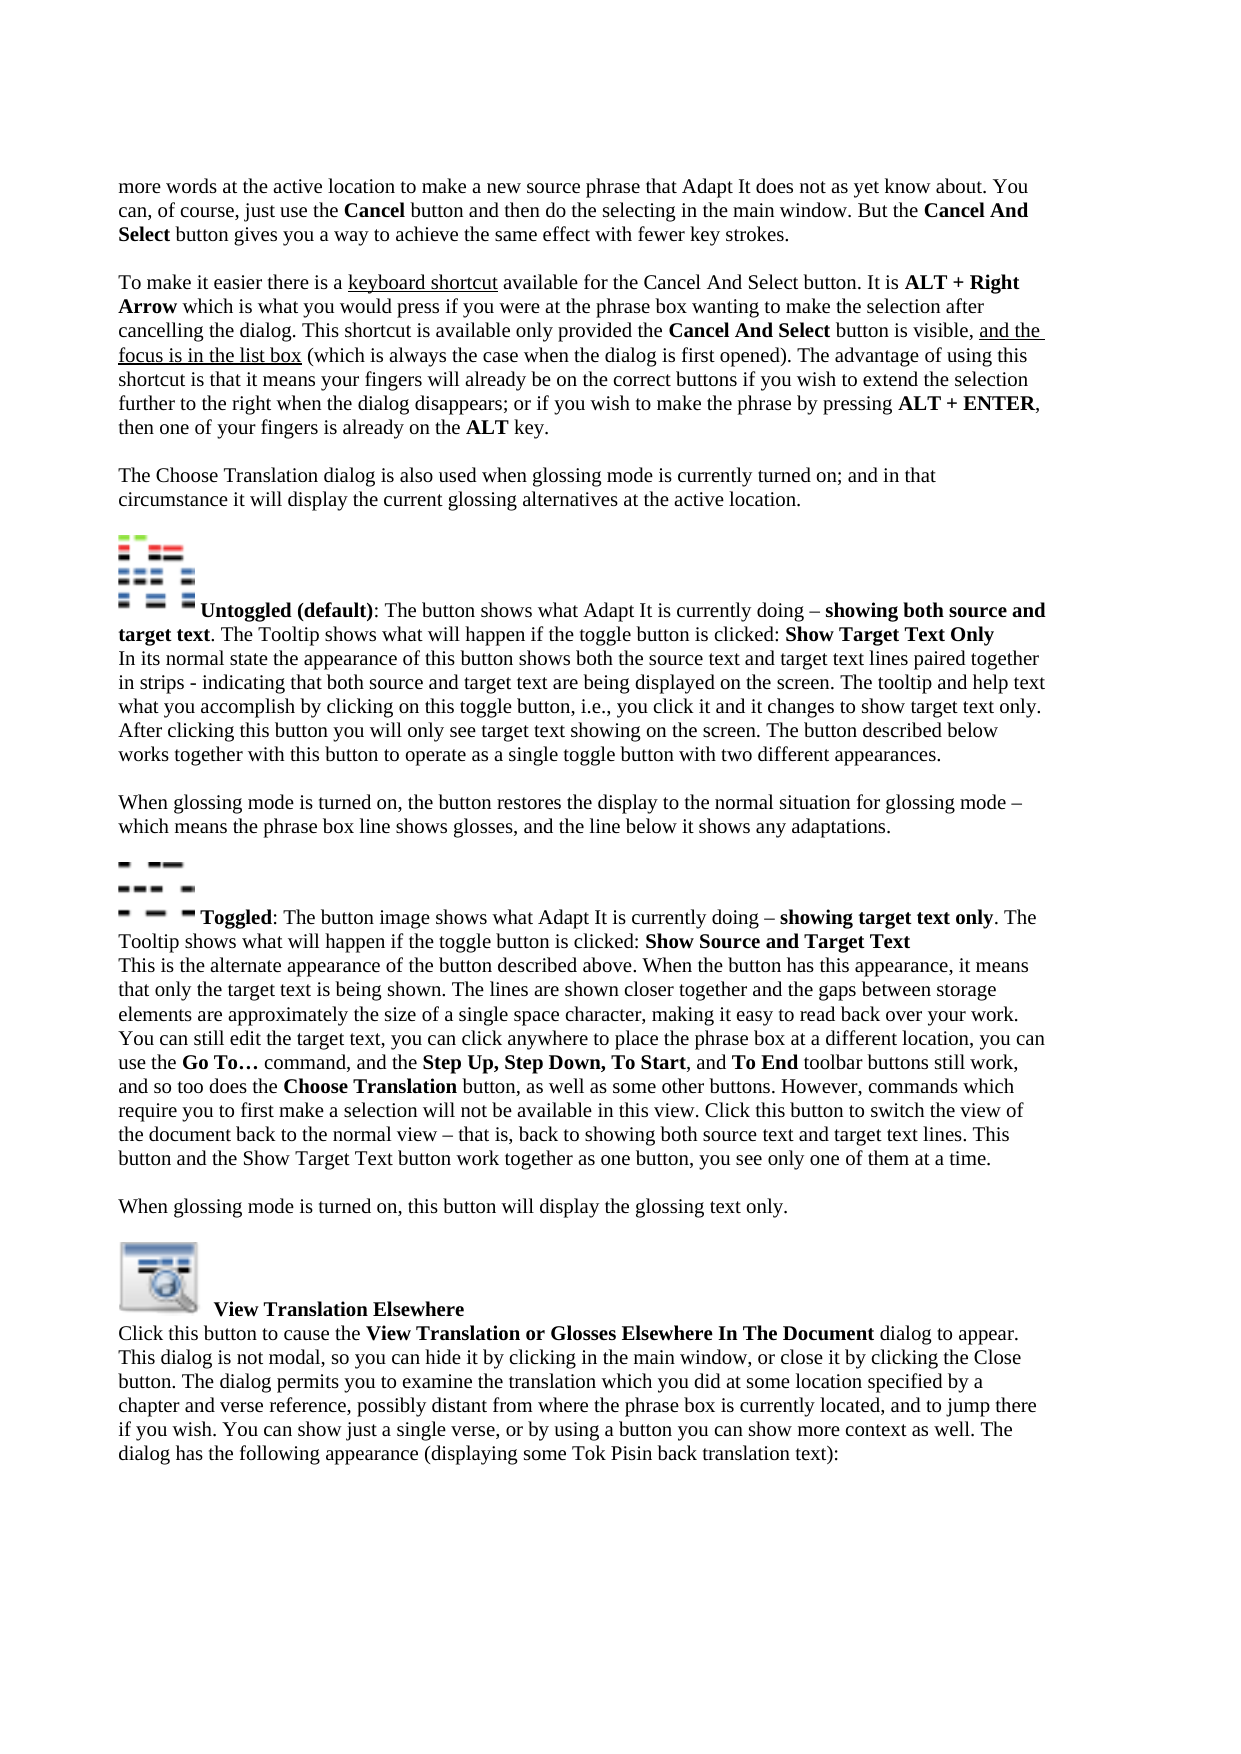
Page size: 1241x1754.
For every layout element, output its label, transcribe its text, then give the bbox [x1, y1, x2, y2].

text View Translation Elsewhere [118, 1242, 1048, 1321]
picture [118, 1242, 203, 1316]
text The Choose Translation dialog is also used when glossing mode is currently turned on; and in that circumstance it will display the current glossing alternatives at the active location. [118, 463, 1048, 511]
text This is the alternate appearance of the button described above. When the button has this appearance, it means that only the target text is being shown. The lines are shown closer together and the gaps between storage elements are approximately the size of a single space character, making it easy to read back over your work. You can still edit the target text, you can click anywhere to place the phrase box at a different location, you can use the Go To… command, and the Step Up, Step Down, To Start, and To End toolbar buttons still work, and so too does the Choose Translation button, as well as some other buttons. However, commands which require you to first make a selection will not be available in this view. Click this button to switch the view of the document back to the normal view – that is, back to showing both source text and target text lines. This button and the Show Target Text button work together as one button, you see only one of them at a time. [118, 953, 1048, 1170]
text In its normal state the appearance of this button shows both the source text and target text lines paired together in strips - indicating that both source and target text are being displayed on the screen. The tooltip and help text what you accomplish by clicking on this toggle button, i.e., you click it and it changes to show target text only. After clicking this button you will only see target text showing on the screen. The button described below works together with this button to operate as a single toggle button with two different appearances. [118, 646, 1048, 766]
text Toggled: The button image shows what Adapt It is currently doing – showing target text only. The Tooltip shows what will happen if the toggle button is clicked: Show Source and Target Text [118, 862, 1048, 953]
text more words at the active location to make a new source phrase that Adapt It does not as yet know about. You can, of course, just use the Cancel button and then do the selecting in the main window. But the Cancel And Select button gives you a way to achieve the same effect with fewer key strokes. [118, 174, 1048, 246]
picture [118, 862, 195, 925]
text When glossing mode is turned on, the button restores the display to the normal situation for glossing mode – which means the phrase box line shows glosses, and the line below it shows any adaptations. [118, 790, 1048, 838]
text Untoggled (default): The button shows what Adapt It is currently doing – showing both source and target text. The Tooltip shows what will happen if the toggle button is clicked: Show Target Text Only [118, 535, 1048, 646]
text Click this button to cause the View Translation or Glosses Elsewhere In The Document dialog to appear. This dialog is not modal, so you can hide it by clicking in the main window, or close it by clicking the Close button. The dialog permits you to examine the translation which you did at some location specified by a chapter and verse reference, possibly distant from where the phrase box is currently located, and to jump there if you wish. You can show just a single verse, or by using a button you can show more context as well. The dialog has the following appearance (displaying some Tok Pisin back translation text): [118, 1321, 1048, 1465]
text When glossing mode is turned on, this button will display the glossing text only. [118, 1194, 1048, 1218]
text To make it easier there is a keyboard shortcut available for the Cancel And Select button. It is ALT + Right Arrow which is what you would press if you were at the phrase box wanting to make the selection after cancelling the dialog. This shortcut is available only provided the Cancel And Select button is visible, and the focus is in the list box (which is always the case when the dialog is first opened). The advantage of using this shortcut is that it means your fingers will already be on the correct buttons if you wish to extend the selection further to the right when the dialog disappears; or if you wish to make the phrase by pressing ALT + ENTER, then one of your fingers is already on the ALT key. [118, 270, 1048, 439]
picture [118, 535, 195, 617]
